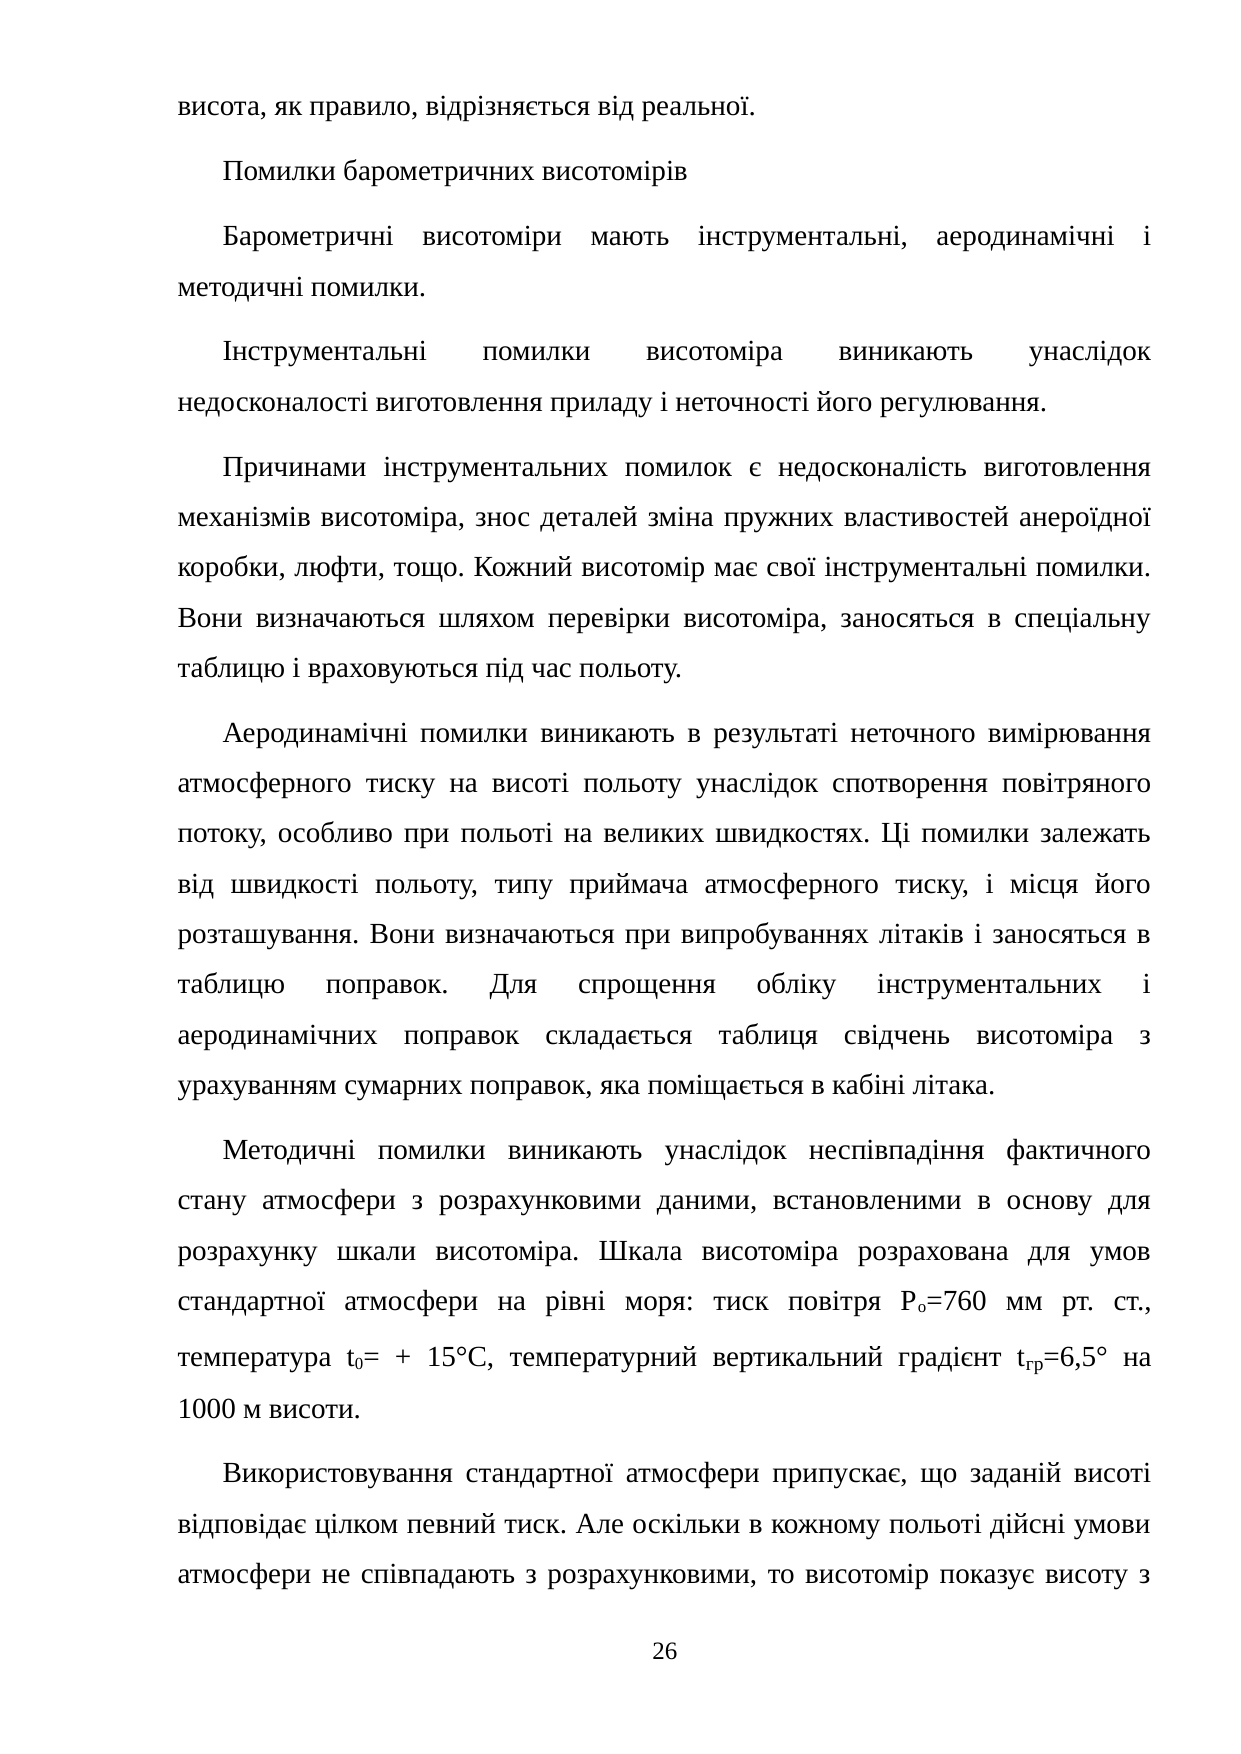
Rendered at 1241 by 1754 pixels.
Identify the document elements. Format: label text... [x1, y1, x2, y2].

text Використовування стандартної атмосфери припускає, що заданій висоті відповідає цілком певний тиск. Але оскільки в кожному польоті дійсні умови атмосфери не співпадають з розрахунковими, то висотомір показує висоту з [177, 1456, 1152, 1590]
text Аеродинамічні помилки виникають в результаті неточного вимірювання атмосферного тиску на висоті польоту унаслідок спотворення повітряного потоку, особливо при польоті на великих швидкостях. Ці помилки залежать від швидкості польоту, типу приймача атмосферного тиску, і місця його розташування. Вони визначаються при випробуваннях літаків і заносяться в таблицю поправок. Для спрощення обліку інструментальних і аеродинамічних поправок складається таблиця свідчень висотоміра з урахуванням сумарних поправок, яка поміщається в кабіні літака. [177, 715, 1152, 1101]
text Методичні помилки виникають унаслідок неспівпадіння фактичного стану атмосфери з розрахунковими даними, встановленими в основу для розрахунку шкали висотоміра. Шкала висотоміра розрахована для умов стандартної атмосфери на рівні моря: тиск повітря Ро=760 мм рт. ст., температура t0= + 15°С, температурний вертикальний градієнт tгр=6,5° на 1000 м висоти. [177, 1132, 1152, 1424]
text Помилки барометричних висотомірів [177, 153, 1152, 187]
text Барометричні висотоміри мають інструментальні, аеродинамічні і методичні помилки. [177, 218, 1152, 302]
text Інструментальні помилки висотоміра виникають унаслідок недосконалості виготовлення приладу і неточності його регулювання. [177, 333, 1152, 417]
text висота, як правило, відрізняється від реальної. [177, 88, 1152, 122]
text Причинами інструментальних помилок є недосконалість виготовлення механізмів висотоміра, знос деталей зміна пружних властивостей анероїдної коробки, люфти, тощо. Кожний висотомір має свої інструментальні помилки. Вони визначаються шляхом перевірки висотоміра, заносяться в спеціальну таблицю і враховуються під час польоту. [177, 449, 1152, 683]
